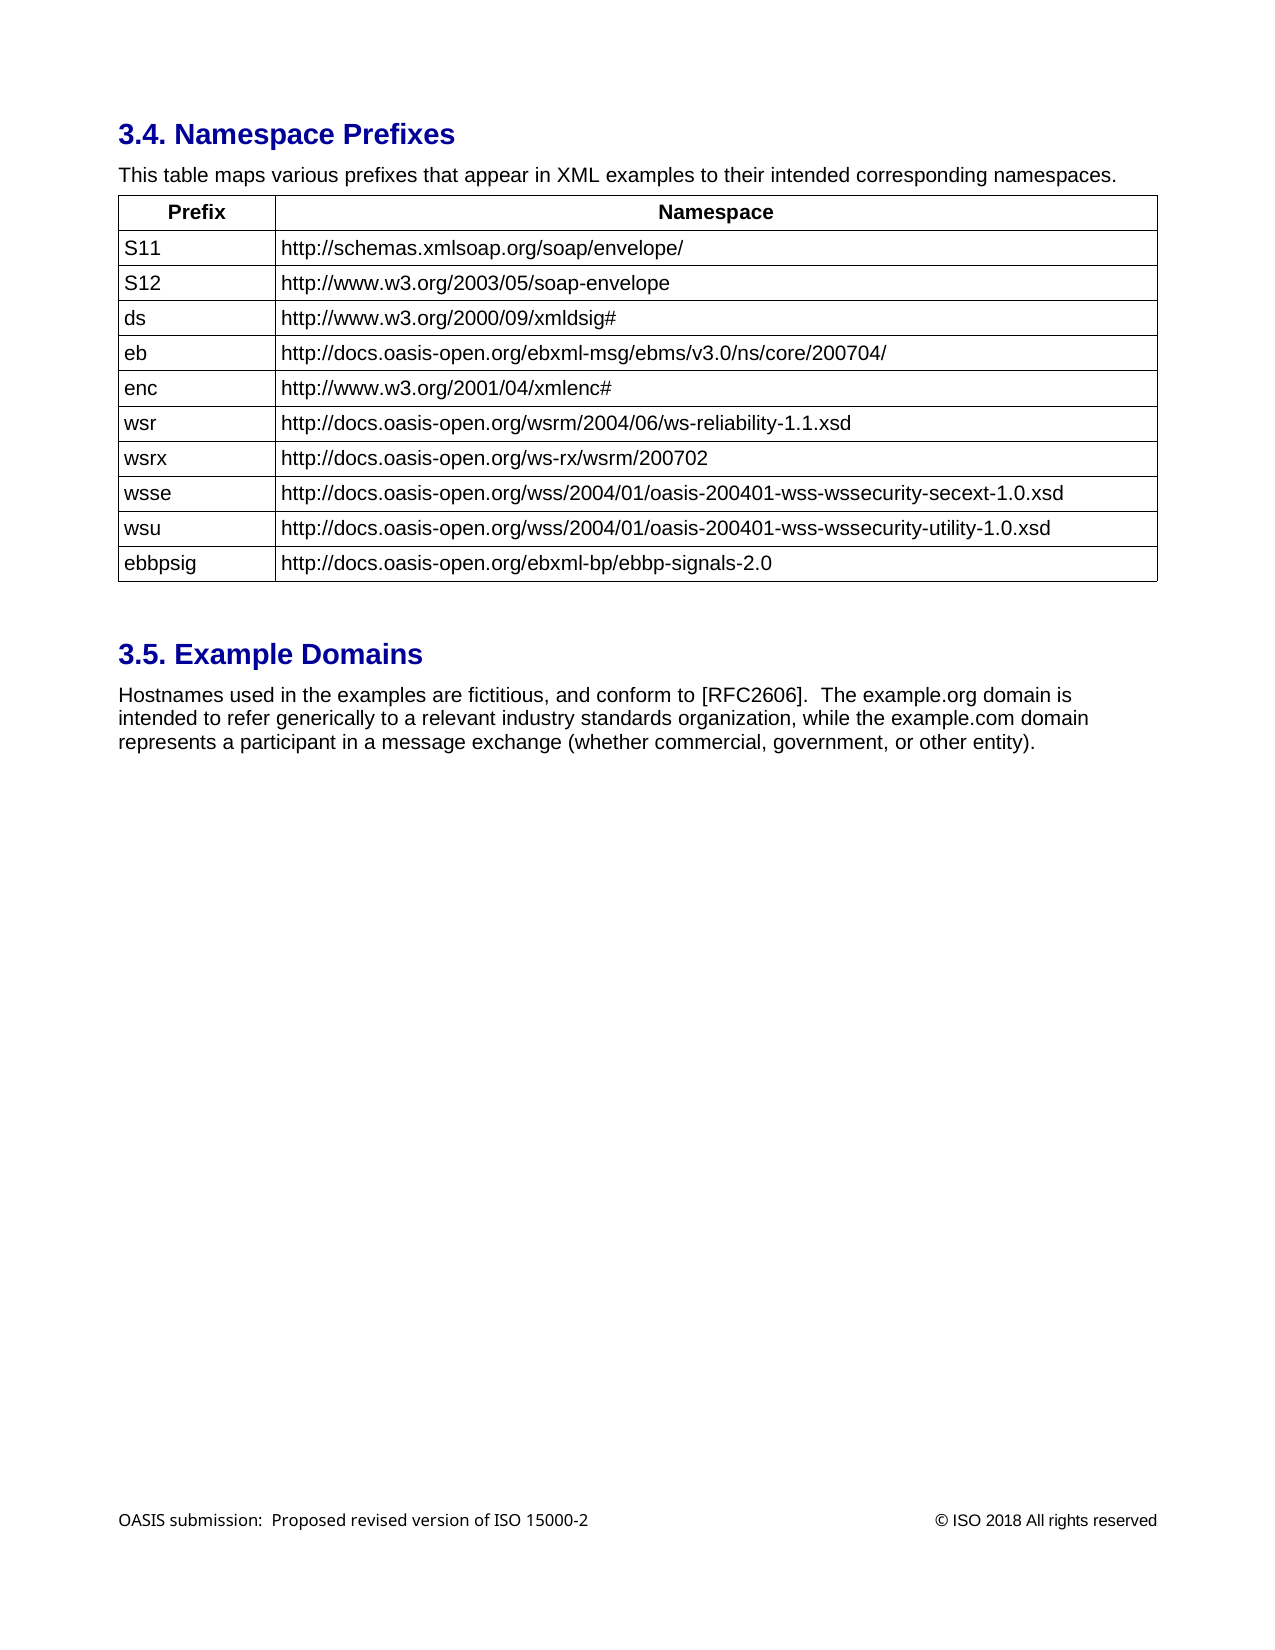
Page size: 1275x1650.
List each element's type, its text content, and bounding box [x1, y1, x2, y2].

table_header Namespace [276, 196, 1157, 230]
text This table maps various prefixes that appear in XML examples to their intended corresponding namespaces. [118, 163, 1157, 187]
table_cell http://www.w3.org/2003/05/soap-envelope [276, 266, 1157, 300]
table_cell wsrx [119, 442, 275, 476]
table_cell enc [119, 371, 275, 406]
table_cell ds [119, 301, 275, 335]
table_cell http://docs.oasis-open.org/wss/2004/01/oasis-200401-wss-wssecurity-utility-1.0.xsd [276, 512, 1157, 546]
table_cell http://schemas.xmlsoap.org/soap/envelope/ [276, 231, 1157, 265]
subtitle Namespace Prefixes [118, 118, 1157, 151]
text Hostnames used in the examples are fictitious, and conform to [RFC2606]. The example.org domain is intended to refer generically to a relevant industry standards organization, while the example.com domain represents a participant in a message exchange (whether commercial, government, or other entity). [118, 683, 1157, 754]
table_cell http://www.w3.org/2000/09/xmldsig# [276, 301, 1157, 335]
table_cell ebbpsig [119, 547, 275, 581]
table_header Prefix [119, 196, 275, 230]
table_cell http://docs.oasis-open.org/wss/2004/01/oasis-200401-wss-wssecurity-secext-1.0.xsd [276, 477, 1157, 511]
table_cell http://docs.oasis-open.org/ebxml-msg/ebms/v3.0/ns/core/200704/ [276, 336, 1157, 370]
table_cell wsu [119, 512, 275, 546]
table_cell S12 [119, 266, 275, 300]
subtitle Example Domains [118, 638, 1157, 671]
table_cell http://www.w3.org/2001/04/xmlenc# [276, 371, 1157, 406]
table_cell eb [119, 336, 275, 370]
table_cell wsr [119, 407, 275, 441]
table_cell wsse [119, 477, 275, 511]
table_cell http://docs.oasis-open.org/ws-rx/wsrm/200702 [276, 442, 1157, 476]
table_cell http://docs.oasis-open.org/ebxml-bp/ebbp-signals-2.0 [276, 547, 1157, 581]
table_cell S11 [119, 231, 275, 265]
table_cell http://docs.oasis-open.org/wsrm/2004/06/ws-reliability-1.1.xsd [276, 407, 1157, 441]
